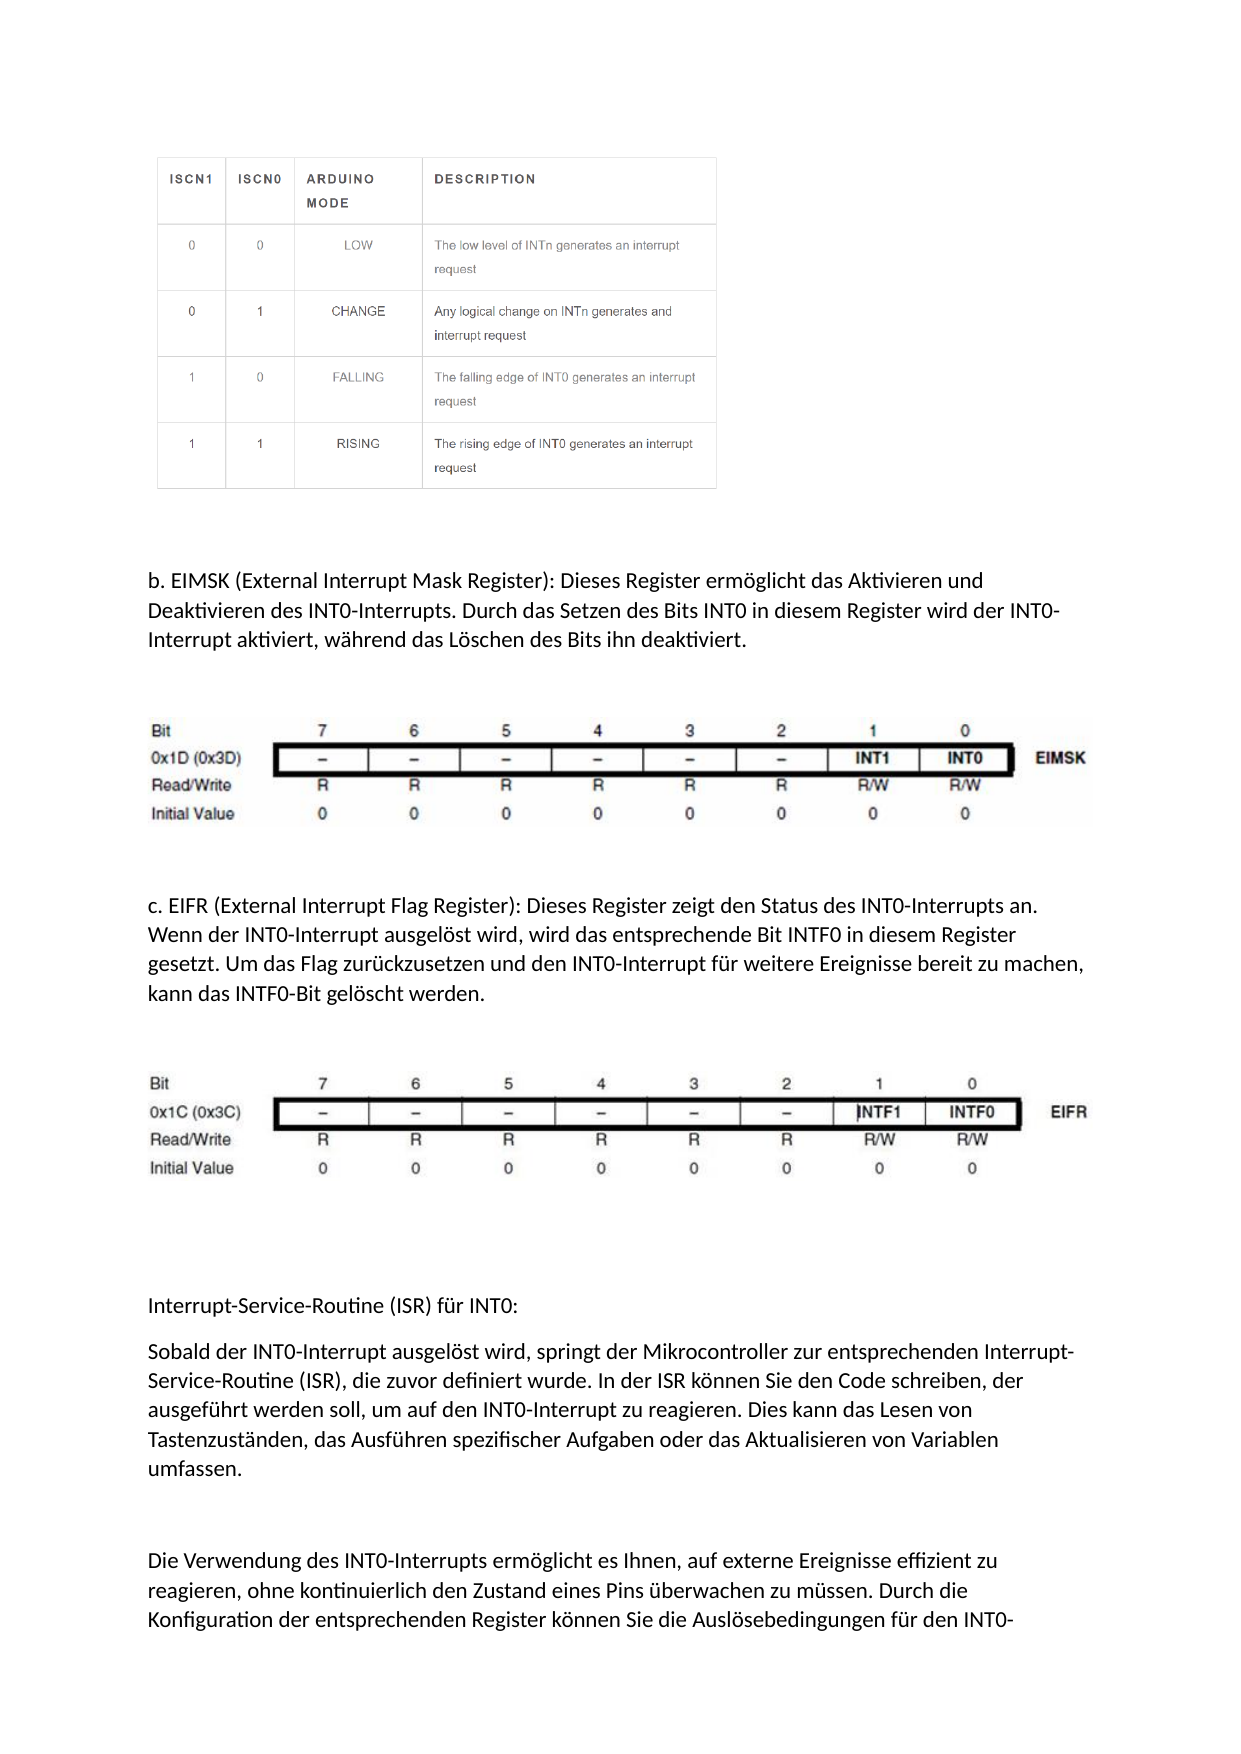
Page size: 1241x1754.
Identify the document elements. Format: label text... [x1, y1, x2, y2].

text Sobald der INT0-Interrupt ausgelöst wird, springt der Mikrocontroller zur entsprechenden Interrupt-Service-Routine (ISR), die zuvor definiert wurde. In der ISR können Sie den Code schreiben, der ausgeführt werden soll, um auf den INT0-Interrupt zu reagieren. Dies kann das Lesen von Tastenzuständen, das Ausführen spezifischer Aufgaben oder das Aktualisieren von Variablen umfassen. [148, 1337, 1093, 1482]
text b. EIMSK (External Interrupt Mask Register): Dieses Register ermöglicht das Aktivieren und Deaktivieren des INT0-Interrupts. Durch das Setzen des Bits INT0 in diesem Register wird der INT0-Interrupt aktiviert, während das Löschen des Bits ihn deaktiviert. [148, 567, 1093, 653]
text c. EIFR (External Interrupt Flag Register): Dieses Register zeigt den Status des INT0-Interrupts an. Wenn der INT0-Interrupt ausgelöst wird, wird das entsprechende Bit INTF0 in diesem Register gesetzt. Um das Flag zurückzusetzen und den INT0-Interrupt für weitere Ereignisse bereit zu machen, kann das INTF0-Bit gelöscht werden. [148, 891, 1093, 1007]
text Interrupt-Service-Routine (ISR) für INT0: [148, 1291, 1093, 1319]
text Die Verwendung des INT0-Interrupts ermöglicht es Ihnen, auf externe Ereignisse effizient zu reagieren, ohne kontinuierlich den Zustand eines Pins überwachen zu müssen. Durch die Konfiguration der entsprechenden Register können Sie die Auslösebedingungen für den INT0- [148, 1546, 1093, 1633]
